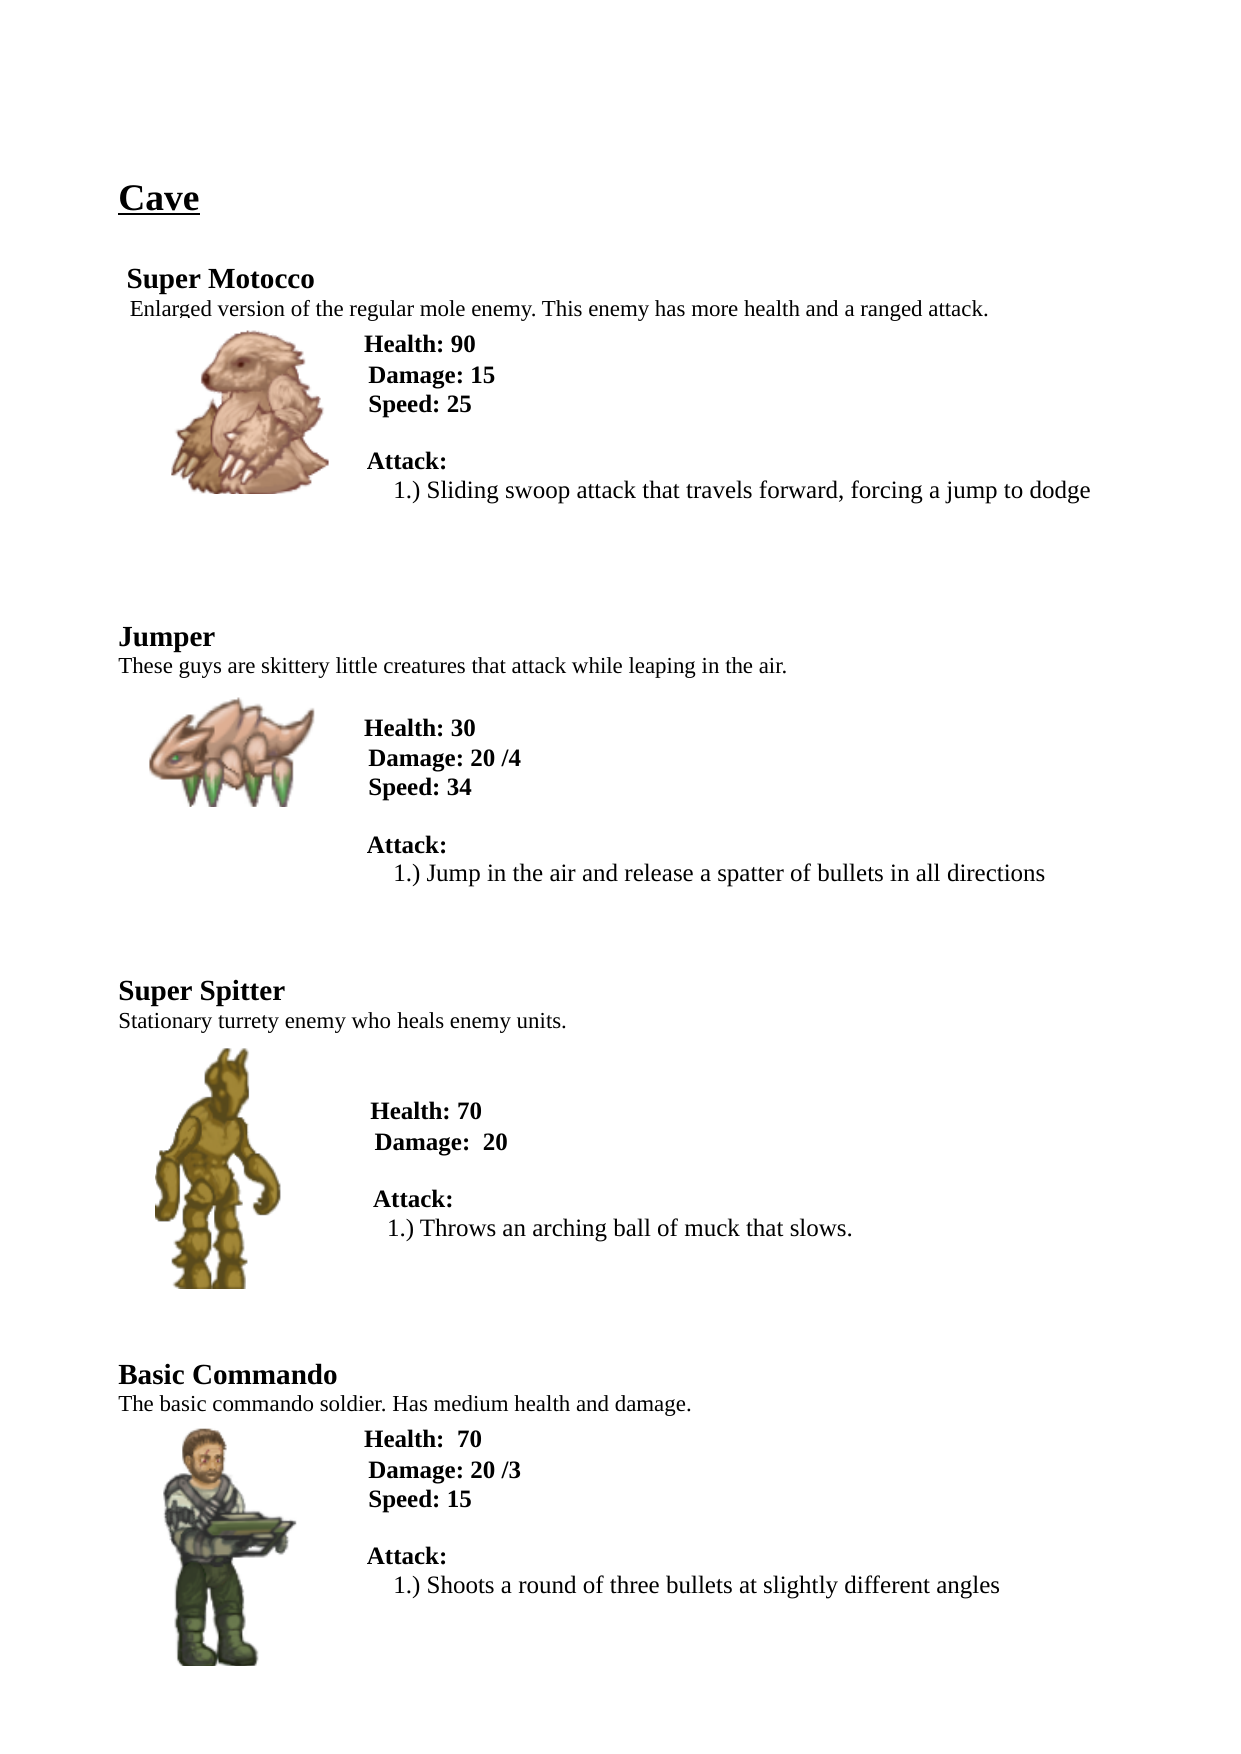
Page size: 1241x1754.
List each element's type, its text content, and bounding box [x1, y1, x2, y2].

text Speed: 25 [331, 389, 1122, 418]
text Damage: 20 [282, 1127, 1122, 1156]
text Damage: 15 [331, 360, 1122, 389]
text [118, 772, 148, 801]
text The basic commando soldier. Has medium health and damage. [118, 1390, 1122, 1417]
text [118, 1541, 152, 1570]
text [118, 446, 159, 475]
text Speed: 34 [321, 772, 1122, 801]
text Attack: [118, 830, 1122, 858]
text Damage: 20 /3 [301, 1455, 1122, 1484]
text [118, 389, 159, 418]
text [118, 1455, 152, 1484]
text Basic Commando [118, 1357, 1122, 1390]
text [118, 360, 159, 389]
text 1.) Shoots a round of three bullets at slightly different angles [301, 1570, 1122, 1599]
text Cave [118, 176, 1122, 219]
text [118, 322, 159, 360]
text Attack: [331, 446, 1122, 475]
text Damage: 20 /4 [321, 743, 1122, 772]
picture [155, 1044, 282, 1289]
text [118, 1184, 155, 1213]
text Super Spitter [118, 973, 1122, 1007]
text Attack: [301, 1541, 1122, 1570]
text Health: 90 [331, 322, 1122, 360]
text [118, 1127, 155, 1156]
text [118, 1213, 155, 1242]
text [118, 705, 148, 743]
text 1.) Throws an arching ball of muck that slows. [282, 1213, 1122, 1242]
text 1.) Sliding swoop attack that travels forward, forcing a jump to dodge [118, 475, 1122, 504]
text Speed: 15 [301, 1484, 1122, 1512]
text [118, 743, 148, 772]
text Enlarged version of the regular mole enemy. This enemy has more health and a ranged attack. [118, 295, 1122, 322]
text Attack: [282, 1184, 1122, 1213]
text Health: 30 [321, 705, 1122, 743]
text Health: 70 [118, 1417, 1122, 1455]
text Jumper [118, 619, 1122, 652]
text [118, 1088, 155, 1127]
text Super Motocco [118, 257, 1122, 295]
text Health: 70 [282, 1088, 1122, 1127]
text 1.) Jump in the air and release a spatter of bullets in all directions [118, 858, 1122, 887]
text These guys are skittery little creatures that attack while leaping in the air. [118, 652, 1122, 679]
text [118, 1484, 152, 1512]
text Stationary turrety enemy who heals enemy units. [118, 1007, 1122, 1060]
